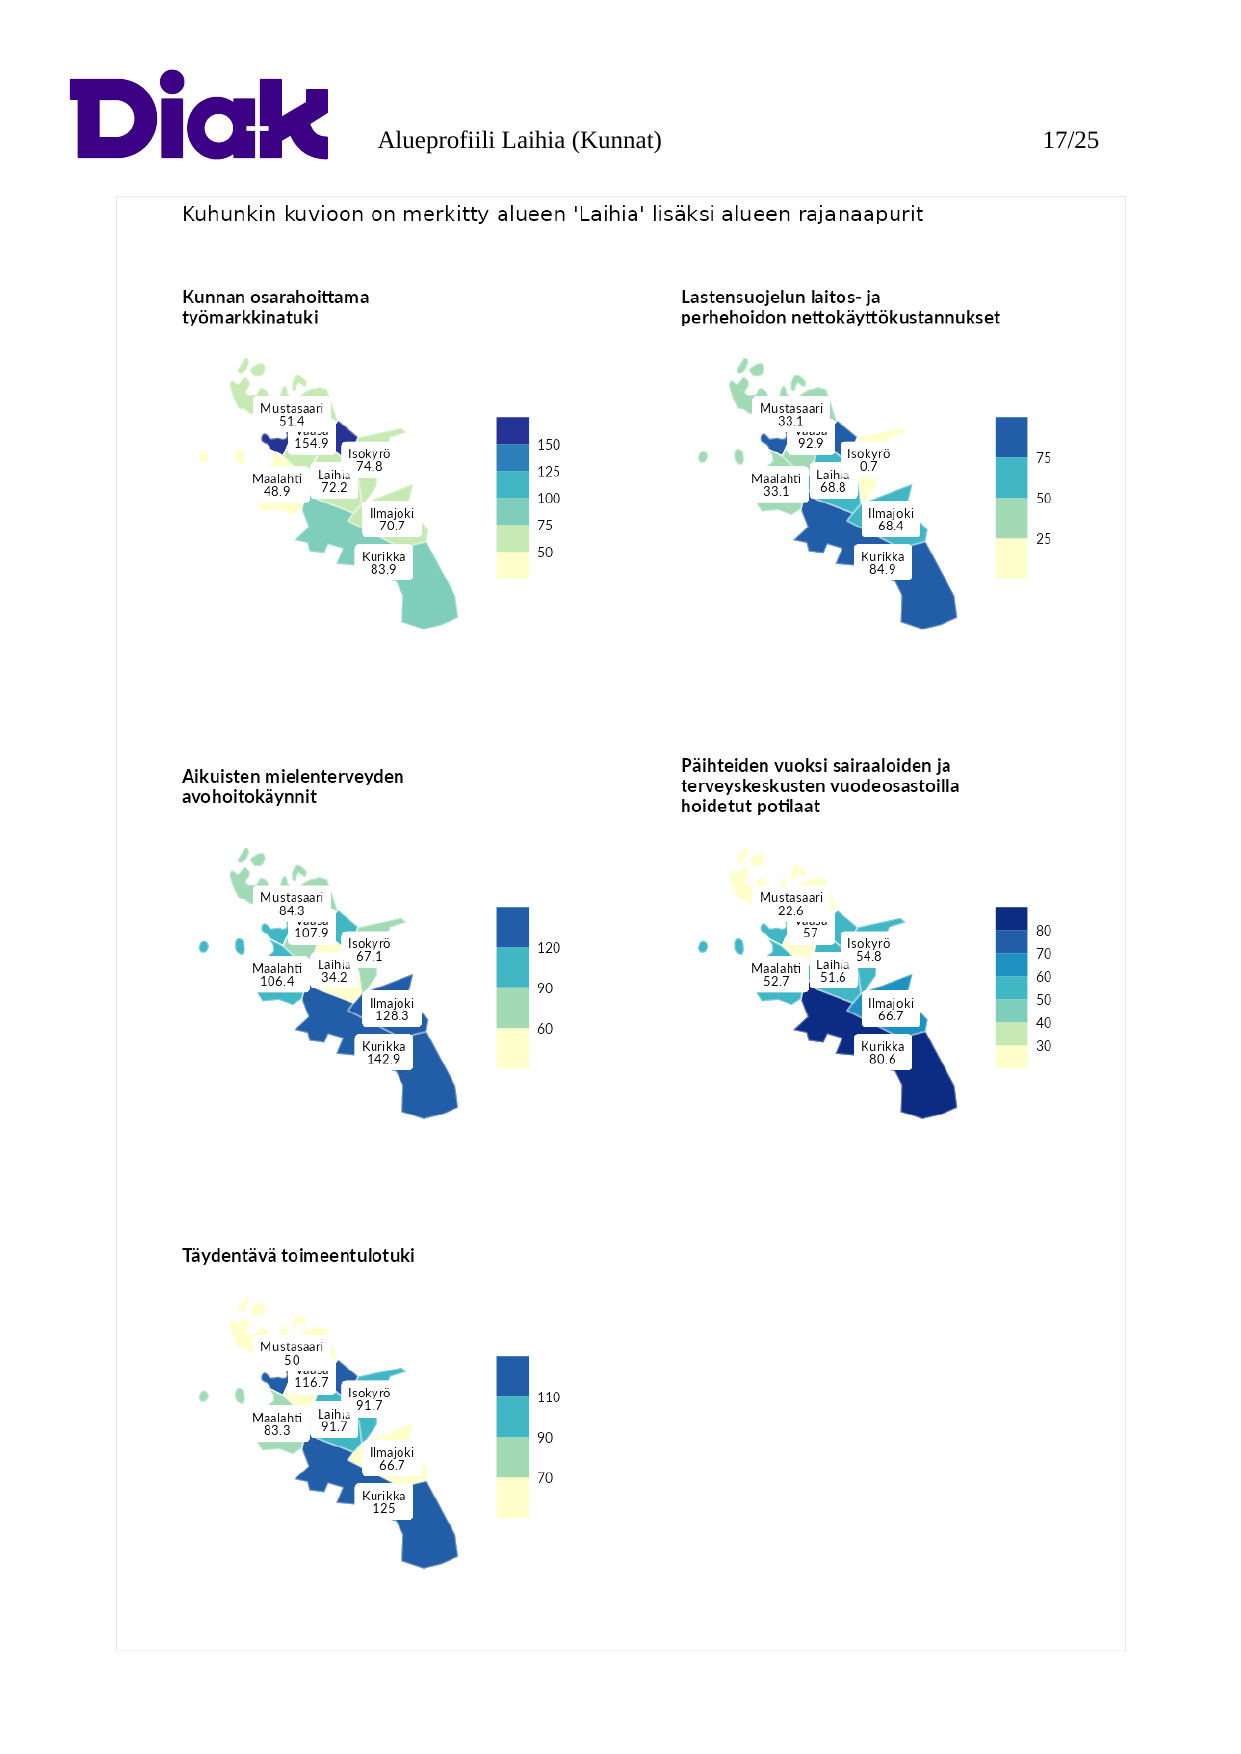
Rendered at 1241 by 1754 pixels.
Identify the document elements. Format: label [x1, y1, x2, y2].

picture [61, 196, 1179, 1651]
